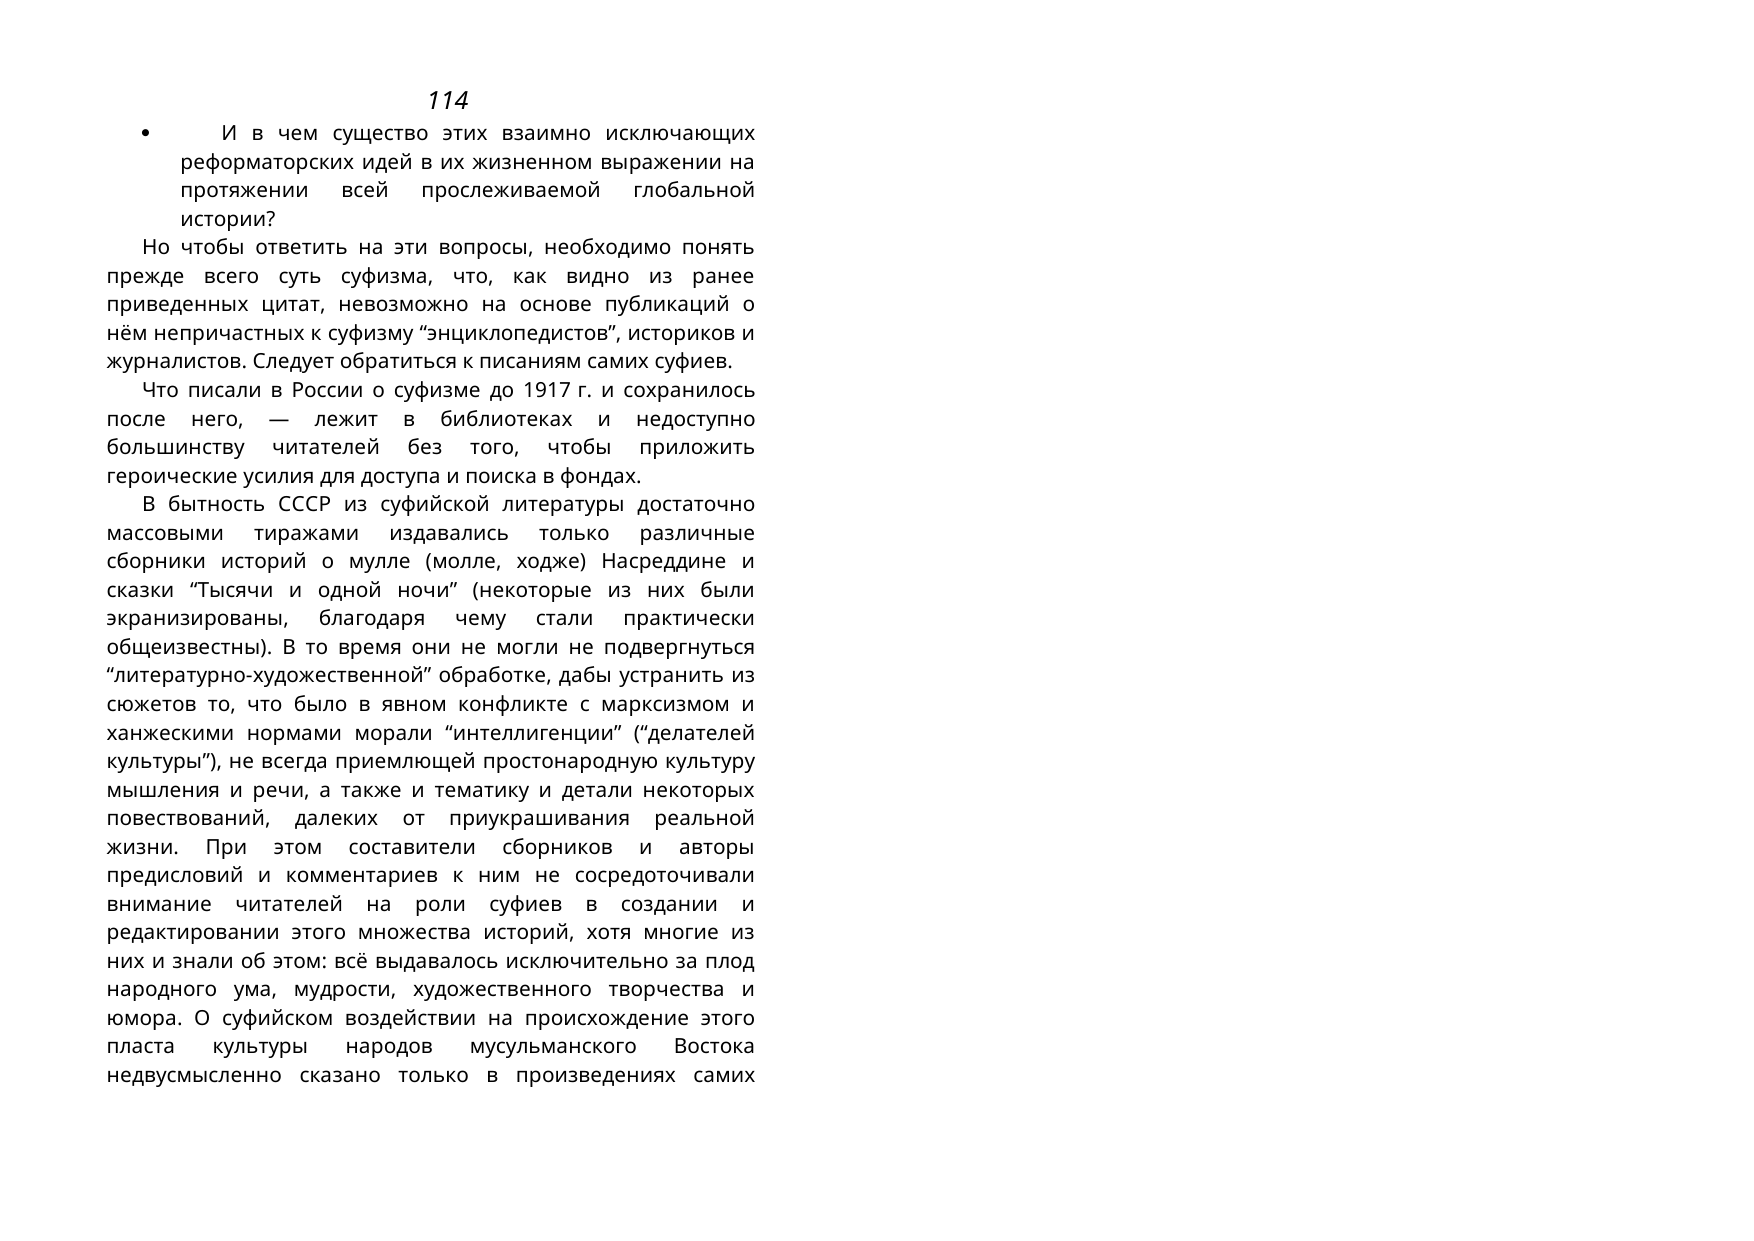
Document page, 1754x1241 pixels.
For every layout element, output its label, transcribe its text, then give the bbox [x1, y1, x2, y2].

text Что писали в России о суфизме до 1917 г. и сохранилось после него, — лежит в библиотеках и недоступно большинству читателей без того, чтобы приложить героические усилия для доступа и поиска в фондах. [106, 375, 756, 489]
text В бытность СССР из суфийской литературы достаточно массовыми тиражами издавались только различные сборники историй о мулле (молле, ходже) Насреддине и сказки “Тысячи и одной ночи” (некоторые из них были экранизированы, благодаря чему стали практически общеизвестны). В то время они не могли не подвергнуться “литературно-художественной” обработке, дабы устранить из сюжетов то, что было в явном конфликте с марксизмом и ханжескими нормами морали “интеллигенции” (“делателей культуры”), не всегда приемлющей простонародную культуру мышления и речи, а также и тематику и детали некоторых повествований, далеких от приукрашивания реальной жизни. При этом составители сборников и авторы предисловий и комментариев к ним не сосредоточивали внимание читателей на роли суфиев в создании и редактировании этого множества историй, хотя многие из них и знали об этом: всё выдавалось исключительно за плод народного ума, мудрости, художественного творчества и юмора. О суфийском воздействии на происхождение этого пласта культуры народов мусульманского Востока недвусмысленно сказано только в произведениях самих [106, 489, 756, 1088]
text Но чтобы ответить на эти вопросы, необходимо понять прежде всего суть суфизма, что, как видно из ранее приведенных цитат, невозможно на основе публикаций о нём непричастных к суфизму “энциклопедистов”, историков и журналистов. Следует обратиться к писаниям самих суфиев. [106, 232, 756, 375]
list И в чем существо этих взаимно исключающих реформаторских идей в их жизненном выражении на протяжении всей прослеживаемой глобальной истории? [106, 118, 756, 232]
